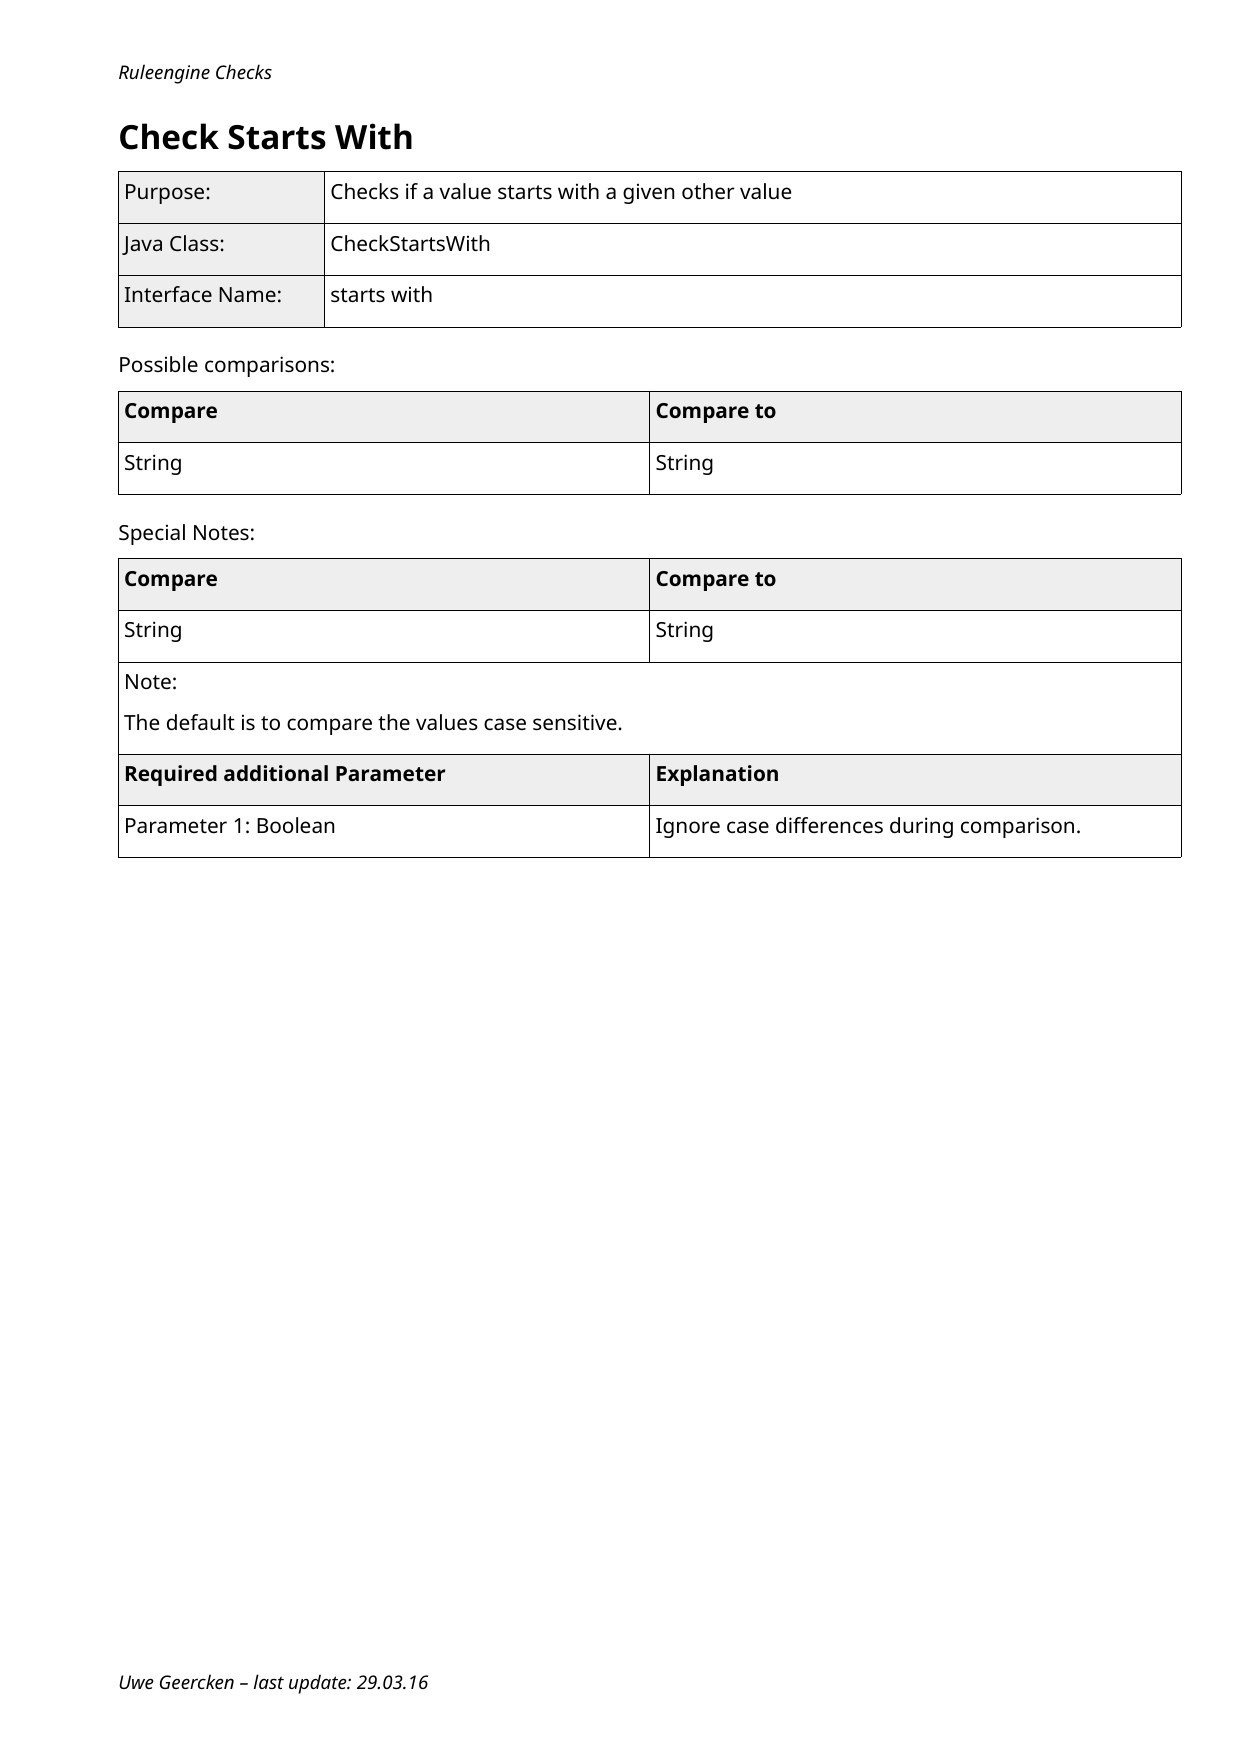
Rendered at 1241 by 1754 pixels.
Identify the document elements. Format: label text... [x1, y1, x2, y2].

table_header Checks if a value starts with a given other value [325, 172, 1181, 223]
table_cell String [650, 611, 1181, 662]
table_cell Ignore case differences during comparison. [650, 806, 1181, 857]
table_cell Note: The default is to compare the values case sensitive. [119, 663, 1181, 753]
table_header Compare [119, 392, 649, 442]
table_cell String [650, 443, 1181, 494]
table_cell Explanation [650, 755, 1181, 805]
table_cell Parameter 1: Boolean [119, 806, 649, 857]
table_cell starts with [325, 276, 1181, 327]
table_cell Required additional Parameter [119, 755, 649, 805]
table_header Compare to [650, 392, 1181, 442]
table_header Purpose: [119, 172, 324, 223]
table_cell CheckStartsWith [325, 224, 1181, 275]
table_cell Interface Name: [119, 276, 324, 327]
table_cell String [119, 443, 649, 494]
text Special Notes: [118, 518, 1181, 546]
table_header Compare to [650, 559, 1181, 610]
table_header Compare [119, 559, 649, 610]
table_cell Java Class: [119, 224, 324, 275]
text Check Starts With [118, 114, 1181, 159]
table_cell String [119, 611, 649, 662]
text Possible comparisons: [118, 350, 1181, 379]
